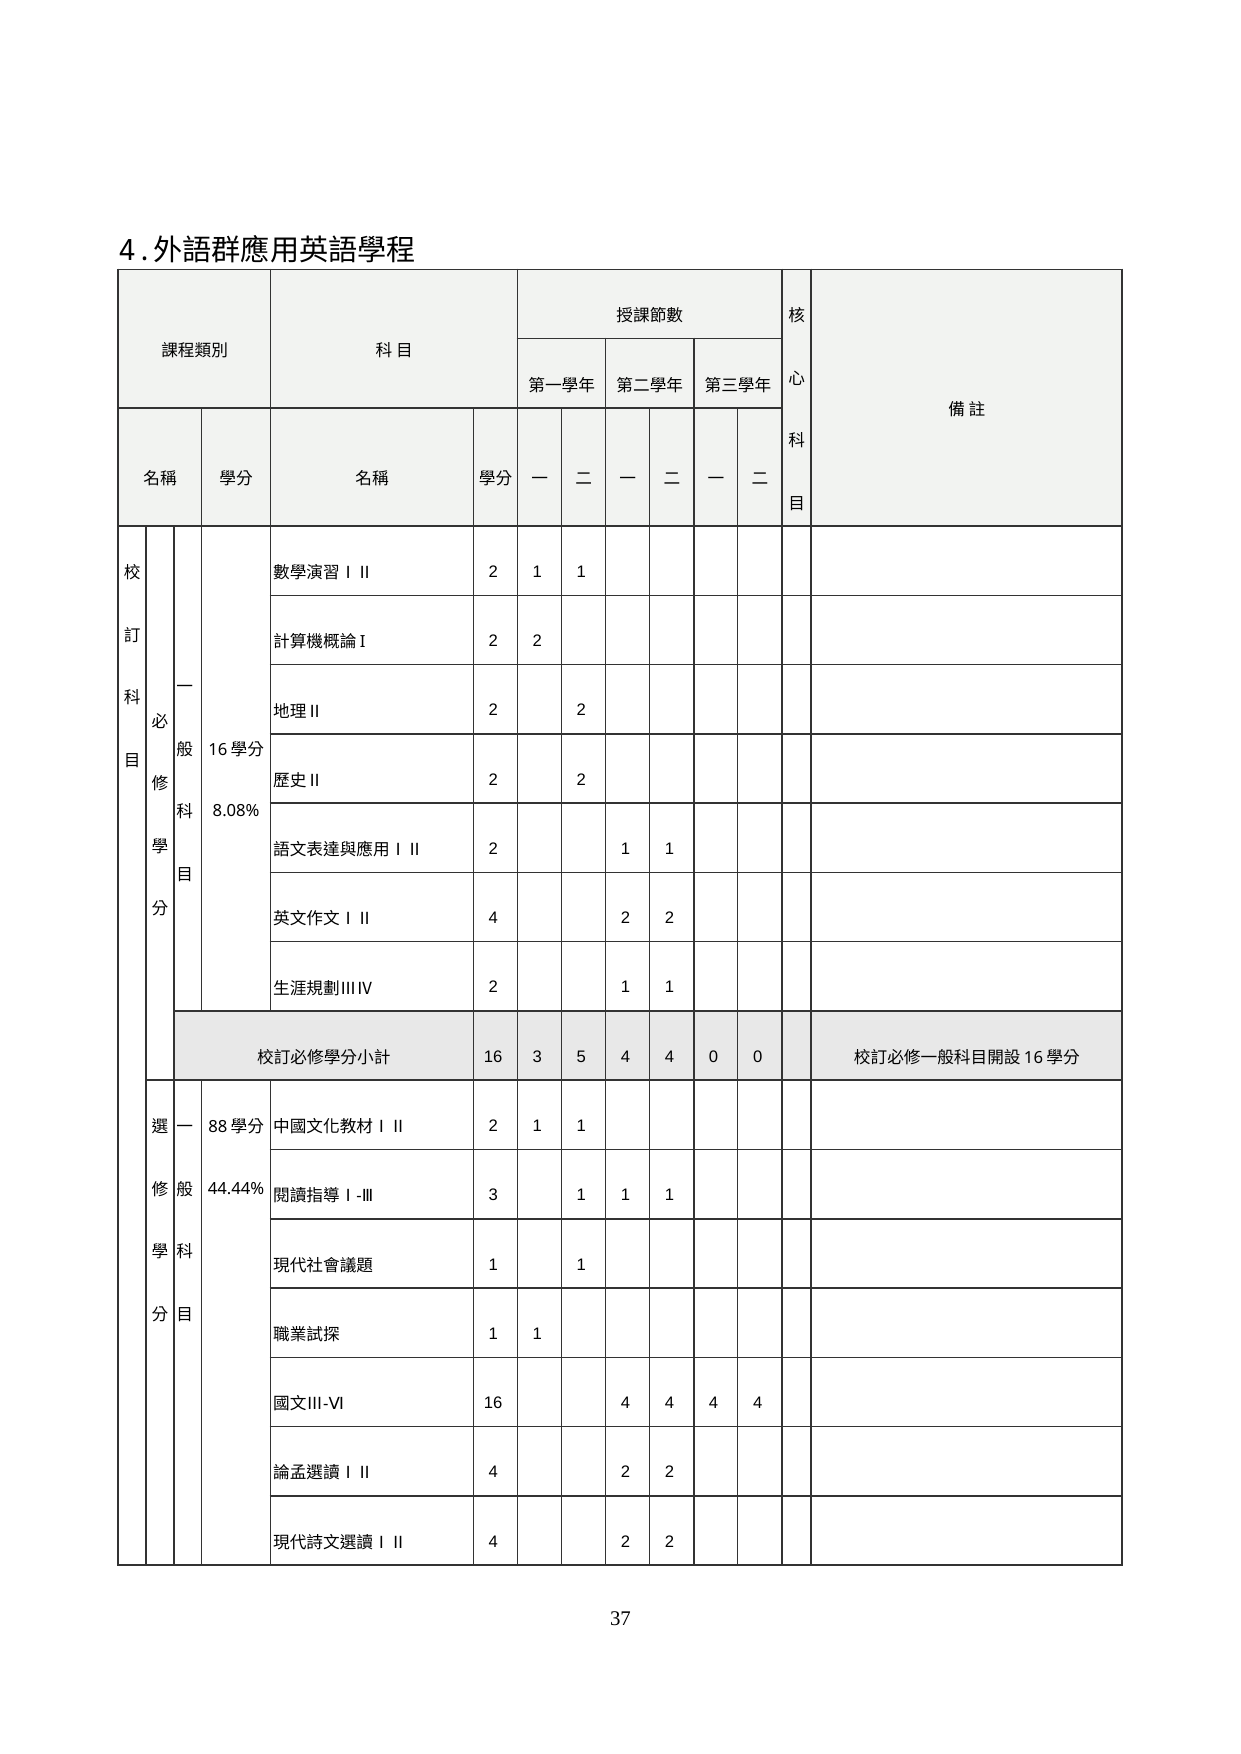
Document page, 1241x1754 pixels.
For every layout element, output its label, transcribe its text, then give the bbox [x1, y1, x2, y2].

table_cell 2 [474, 527, 517, 594]
table_cell [650, 527, 693, 594]
table_cell 1 [518, 527, 561, 594]
table_cell 閱讀指導Ⅰ-Ⅲ [271, 1150, 473, 1218]
table_cell [812, 1289, 1121, 1356]
table_cell [783, 942, 810, 1010]
table_cell [783, 1427, 810, 1495]
table_cell [518, 735, 561, 802]
table_cell 4 [695, 1358, 737, 1426]
table_cell [518, 1150, 561, 1218]
table_cell [606, 596, 649, 664]
table_cell [695, 735, 737, 802]
table_cell [606, 1289, 649, 1356]
table_cell [812, 1427, 1121, 1495]
table_cell [650, 665, 693, 733]
table_cell 1 [562, 1081, 605, 1149]
table_cell 第三學年 [695, 339, 781, 407]
table_cell [812, 1150, 1121, 1218]
table_cell 1 [606, 1150, 649, 1218]
table_cell [783, 1081, 810, 1149]
table_cell 16學分 8.08% [202, 527, 270, 1010]
table_cell [812, 1358, 1121, 1426]
table_cell [606, 665, 649, 733]
table_cell 1 [606, 804, 649, 872]
table_cell 16 [474, 1358, 517, 1426]
table_cell [783, 1358, 810, 1426]
table_cell 地理Ⅱ [271, 665, 473, 733]
table_cell [812, 1081, 1121, 1149]
table_cell [518, 665, 561, 733]
table_cell [812, 942, 1121, 1010]
table_cell 校 訂 科 目 [119, 527, 145, 1564]
table_cell 2 [650, 1497, 693, 1564]
table_cell [650, 1081, 693, 1149]
table_cell [738, 873, 781, 941]
table_cell 4 [650, 1012, 693, 1079]
table_cell [812, 804, 1121, 872]
table_cell 名稱 [119, 409, 201, 525]
table_header 核心科目 [783, 270, 810, 525]
table_cell 2 [606, 1497, 649, 1564]
table_cell [738, 735, 781, 802]
table_cell 3 [474, 1150, 517, 1218]
table_cell 2 [650, 873, 693, 941]
table_cell [783, 735, 810, 802]
table_cell [518, 1220, 561, 1287]
table_cell 1 [650, 804, 693, 872]
table_cell 一 [518, 409, 561, 525]
table_cell 論孟選讀ⅠⅡ [271, 1427, 473, 1495]
table_cell [562, 804, 605, 872]
table_cell [518, 1427, 561, 1495]
table_cell [518, 804, 561, 872]
table_cell [650, 735, 693, 802]
table_cell 一 [695, 409, 737, 525]
table_cell 校訂必修一般科目開設16學分 [812, 1012, 1121, 1079]
table_header 授課節數 [518, 270, 781, 338]
table_cell 1 [650, 942, 693, 1010]
table_cell 英文作文ⅠⅡ [271, 873, 473, 941]
table_cell 二 [562, 409, 605, 525]
table_cell [562, 1358, 605, 1426]
table_cell 1 [606, 942, 649, 1010]
table_cell 國文Ⅲ-Ⅵ [271, 1358, 473, 1426]
table_cell 二 [738, 409, 781, 525]
table_cell [812, 1220, 1121, 1287]
table_cell 歷史Ⅱ [271, 735, 473, 802]
table_cell 1 [562, 527, 605, 594]
table_cell 計算機概論I [271, 596, 473, 664]
table_cell 4 [474, 873, 517, 941]
table_cell [738, 804, 781, 872]
table_cell 數學演習ⅠⅡ [271, 527, 473, 594]
table_cell 0 [695, 1012, 737, 1079]
table_cell 2 [562, 665, 605, 733]
table_cell [783, 665, 810, 733]
table_cell 語文表達與應用ⅠⅡ [271, 804, 473, 872]
table_cell [562, 1497, 605, 1564]
table_cell [518, 873, 561, 941]
table_cell 1 [474, 1289, 517, 1356]
table_cell 2 [562, 735, 605, 802]
table_cell [783, 1150, 810, 1218]
table_cell [650, 1220, 693, 1287]
table_cell [518, 1358, 561, 1426]
table_cell [695, 804, 737, 872]
table_cell [518, 942, 561, 1010]
table_cell 2 [518, 596, 561, 664]
table_cell 生涯規劃ⅢⅣ [271, 942, 473, 1010]
table_header 備 註 [812, 270, 1121, 525]
table_cell 必 修 學 分 [147, 527, 173, 1079]
table_cell 16 [474, 1012, 517, 1079]
table_cell 職業試探 [271, 1289, 473, 1356]
table_cell 一般科目 [175, 527, 201, 1010]
table_cell 2 [606, 873, 649, 941]
table_cell 2 [474, 735, 517, 802]
table_cell [738, 1497, 781, 1564]
table_cell 2 [606, 1427, 649, 1495]
table_cell [695, 942, 737, 1010]
table_cell [695, 1220, 737, 1287]
table_cell 2 [474, 665, 517, 733]
table_cell 學分 [474, 409, 517, 525]
table_cell [695, 665, 737, 733]
table_cell 4 [738, 1358, 781, 1426]
table_cell 一 [606, 409, 649, 525]
table_cell [738, 527, 781, 594]
table_header 課程類別 [119, 270, 270, 407]
table_cell [812, 1497, 1121, 1564]
table_cell 4 [606, 1358, 649, 1426]
table_cell 4 [474, 1427, 517, 1495]
table_cell 第二學年 [606, 339, 693, 407]
table_cell [606, 735, 649, 802]
table_cell 現代詩文選讀ⅠⅡ [271, 1497, 473, 1564]
table_cell [606, 1081, 649, 1149]
table_cell [738, 1220, 781, 1287]
table_cell 選 修 學 分 [147, 1081, 173, 1564]
table_cell 1 [474, 1220, 517, 1287]
table_cell [812, 665, 1121, 733]
table_cell [650, 596, 693, 664]
table_cell [695, 1497, 737, 1564]
table_cell [562, 1289, 605, 1356]
table_cell [650, 1289, 693, 1356]
table_cell [783, 1497, 810, 1564]
table_cell [738, 1150, 781, 1218]
table_cell 名稱 [271, 409, 473, 525]
table_cell [695, 1427, 737, 1495]
table_cell 4 [606, 1012, 649, 1079]
table_cell [812, 596, 1121, 664]
table_cell [518, 1497, 561, 1564]
table_cell [738, 665, 781, 733]
table_cell [695, 596, 737, 664]
table_cell 3 [518, 1012, 561, 1079]
table_cell [783, 1012, 810, 1079]
table_cell 中國文化教材ⅠⅡ [271, 1081, 473, 1149]
table_cell [812, 873, 1121, 941]
table_cell [783, 596, 810, 664]
table_cell 0 [738, 1012, 781, 1079]
table_cell 4 [474, 1497, 517, 1564]
table_header 科 目 [271, 270, 517, 407]
text 4.外語群應用英語學程 [118, 206, 1122, 268]
table_cell [562, 596, 605, 664]
table_cell 1 [562, 1150, 605, 1218]
table_cell [562, 942, 605, 1010]
table_cell [812, 735, 1121, 802]
table_cell 2 [474, 942, 517, 1010]
table_cell [738, 942, 781, 1010]
table_cell 1 [518, 1081, 561, 1149]
table_cell 5 [562, 1012, 605, 1079]
table_cell [562, 873, 605, 941]
table_cell 2 [474, 1081, 517, 1149]
table_cell [606, 1220, 649, 1287]
table_cell [695, 527, 737, 594]
table_cell 現代社會議題 [271, 1220, 473, 1287]
table_cell [562, 1427, 605, 1495]
table_cell [738, 1289, 781, 1356]
table_cell 1 [562, 1220, 605, 1287]
table_cell [738, 596, 781, 664]
table_cell [738, 1427, 781, 1495]
table_cell [783, 1289, 810, 1356]
table_cell 二 [650, 409, 693, 525]
table_cell [695, 1150, 737, 1218]
table_cell [812, 527, 1121, 594]
table_cell [606, 527, 649, 594]
table_cell [695, 1081, 737, 1149]
table_cell 2 [474, 596, 517, 664]
table_cell 1 [650, 1150, 693, 1218]
table_cell 學分 [202, 409, 270, 525]
table_cell [783, 804, 810, 872]
table_cell [695, 873, 737, 941]
table_cell 一般科目 [175, 1081, 201, 1564]
table_cell [783, 873, 810, 941]
table_cell 校訂必修學分小計 [175, 1012, 473, 1079]
table_cell [738, 1081, 781, 1149]
table_cell 4 [650, 1358, 693, 1426]
table_cell 2 [650, 1427, 693, 1495]
table_cell 88學分 44.44% [202, 1081, 270, 1564]
table_cell [695, 1289, 737, 1356]
table_cell [783, 527, 810, 594]
table_cell 第一學年 [518, 339, 605, 407]
table_cell 2 [474, 804, 517, 872]
table_cell [783, 1220, 810, 1287]
table_cell 1 [518, 1289, 561, 1356]
